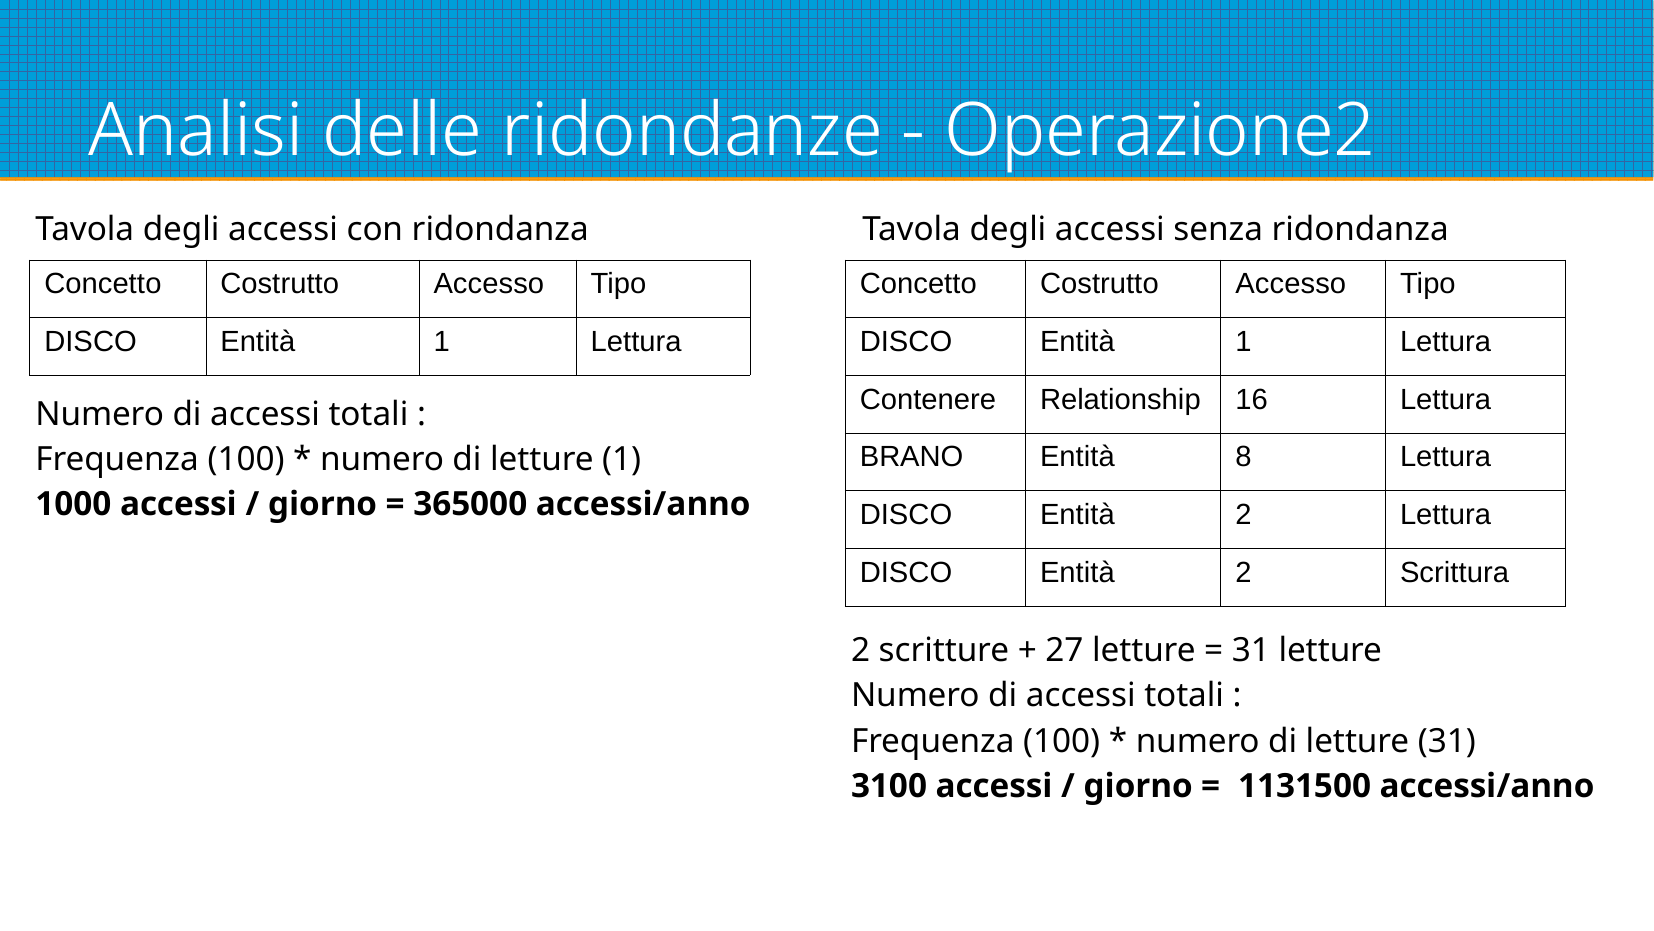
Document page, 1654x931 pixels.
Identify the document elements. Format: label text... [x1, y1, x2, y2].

table_cell Contenere [846, 376, 1025, 433]
text_box 2 scritture + 27 letture = 31 letture Numero di accessi totali : Frequenza (100) * numero di letture (31) 3100 accessi / giorno = 1131500 accessi/anno [845, 620, 1613, 859]
table_header Tipo [577, 261, 750, 317]
table_cell Relationship [1026, 376, 1220, 433]
table_header Concetto [846, 261, 1025, 317]
table_cell 1 [1221, 318, 1385, 375]
table_cell Entità [1026, 318, 1220, 375]
table_cell 16 [1221, 376, 1385, 433]
table_cell Scrittura [1386, 549, 1565, 606]
text_box Numero di accessi totali : Frequenza (100) * numero di letture (1) 1000 accessi / giorno = 365000 accessi/anno [29, 361, 768, 555]
table_header Costrutto [1026, 261, 1220, 317]
table_cell DISCO [846, 549, 1025, 606]
table_cell Entità [1026, 549, 1220, 606]
table_cell 8 [1221, 434, 1385, 490]
table_cell 2 [1221, 549, 1385, 606]
title Analisi delle ridondanze - Operazione2 [88, 14, 1565, 178]
table_header Concetto [30, 261, 206, 317]
text_box Tavola degli accessi con ridondanza [29, 198, 621, 257]
table_header Costrutto [207, 261, 419, 317]
text_box Tavola degli accessi senza ridondanza [856, 198, 1565, 257]
table_cell Lettura [1386, 376, 1565, 433]
table_cell Entità [1026, 491, 1220, 548]
table_cell BRANO [846, 434, 1025, 490]
table_header Accesso [420, 261, 576, 317]
table_cell Entità [207, 318, 419, 361]
table_cell 2 [1221, 491, 1385, 548]
table_header Accesso [1221, 261, 1385, 317]
table_cell DISCO [846, 491, 1025, 548]
table_cell Lettura [1386, 318, 1565, 375]
table_header Tipo [1386, 261, 1565, 317]
table_cell DISCO [30, 318, 206, 361]
table_cell DISCO [846, 318, 1025, 375]
table_cell Lettura [1386, 491, 1565, 548]
table_cell 1 [420, 318, 576, 361]
table_cell Lettura [577, 318, 750, 361]
table_cell Entità [1026, 434, 1220, 490]
table_cell Lettura [1386, 434, 1565, 490]
